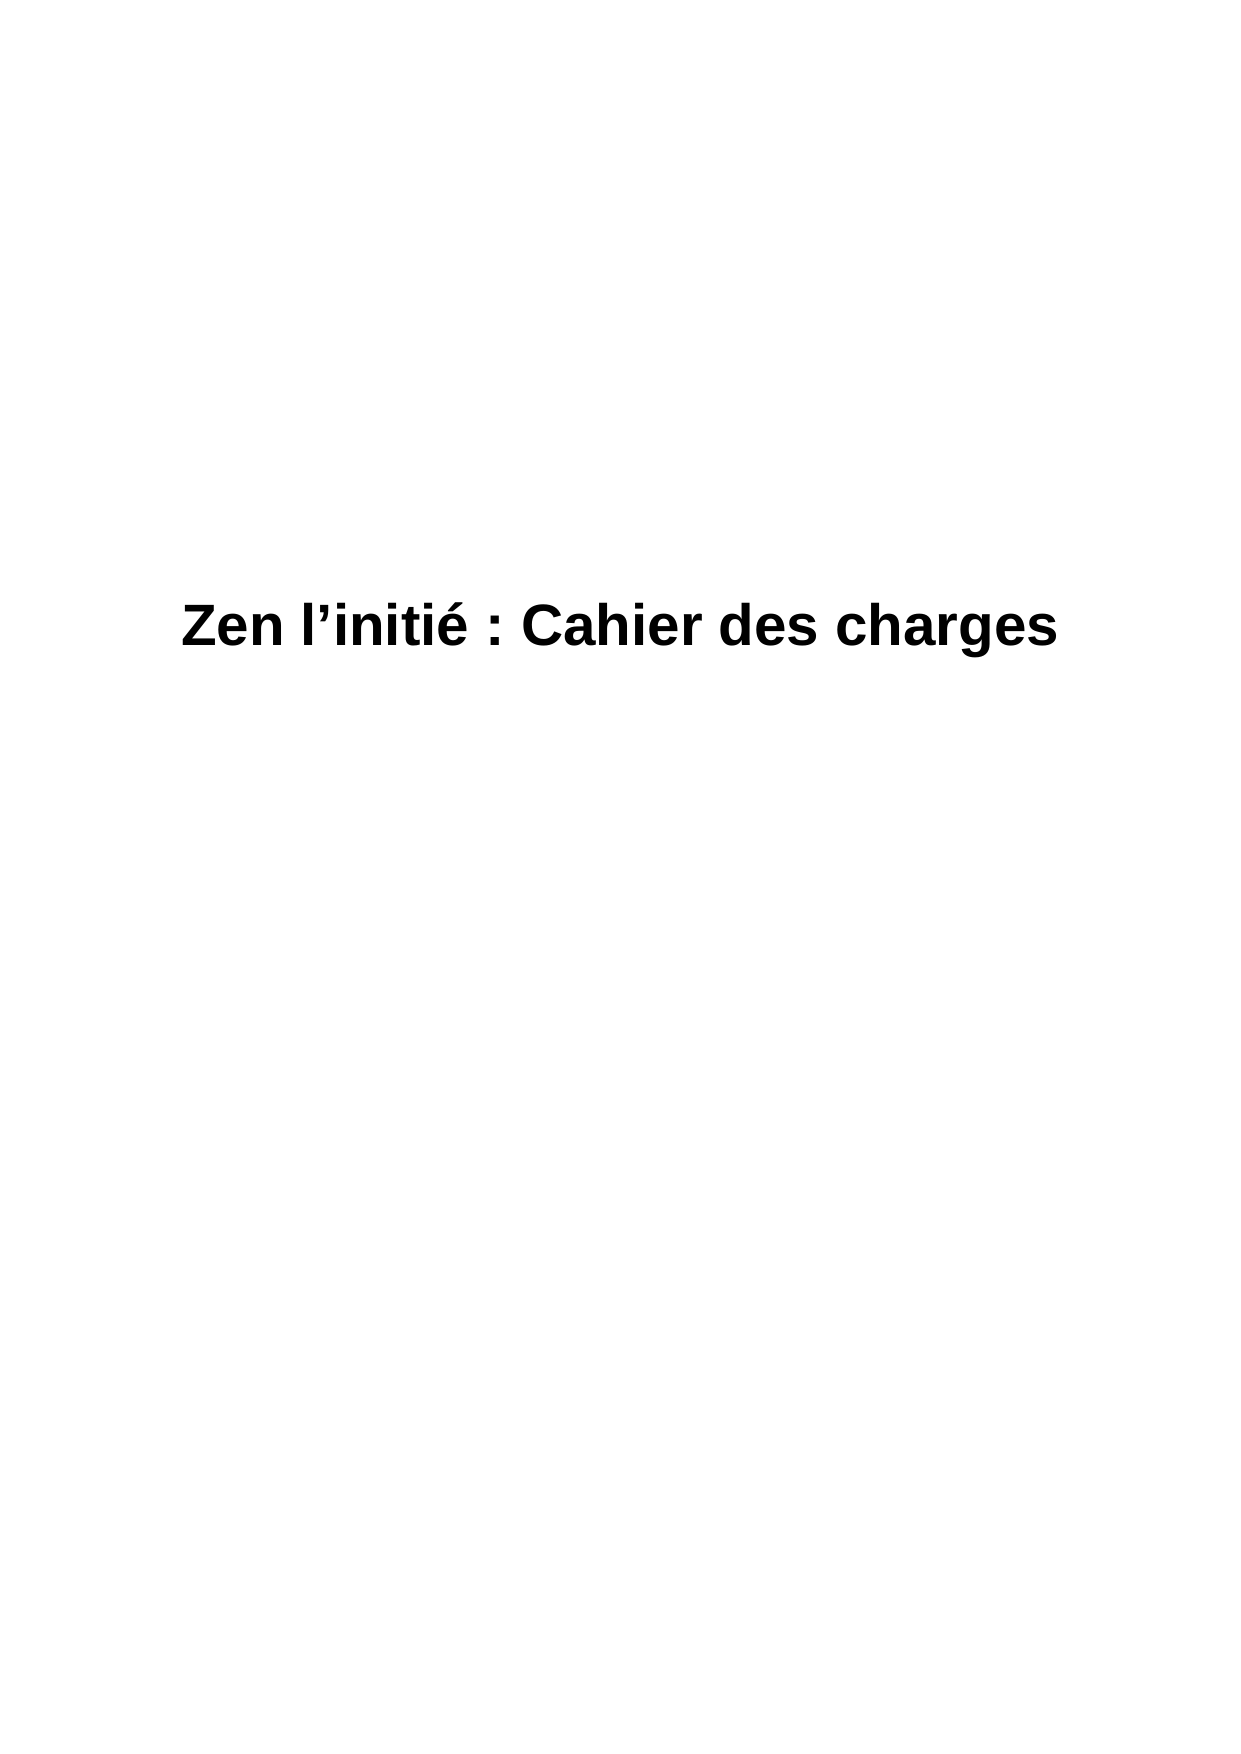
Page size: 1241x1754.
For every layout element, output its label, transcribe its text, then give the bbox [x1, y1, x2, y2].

title Zen l’initié : Cahier des charges [118, 590, 1122, 657]
